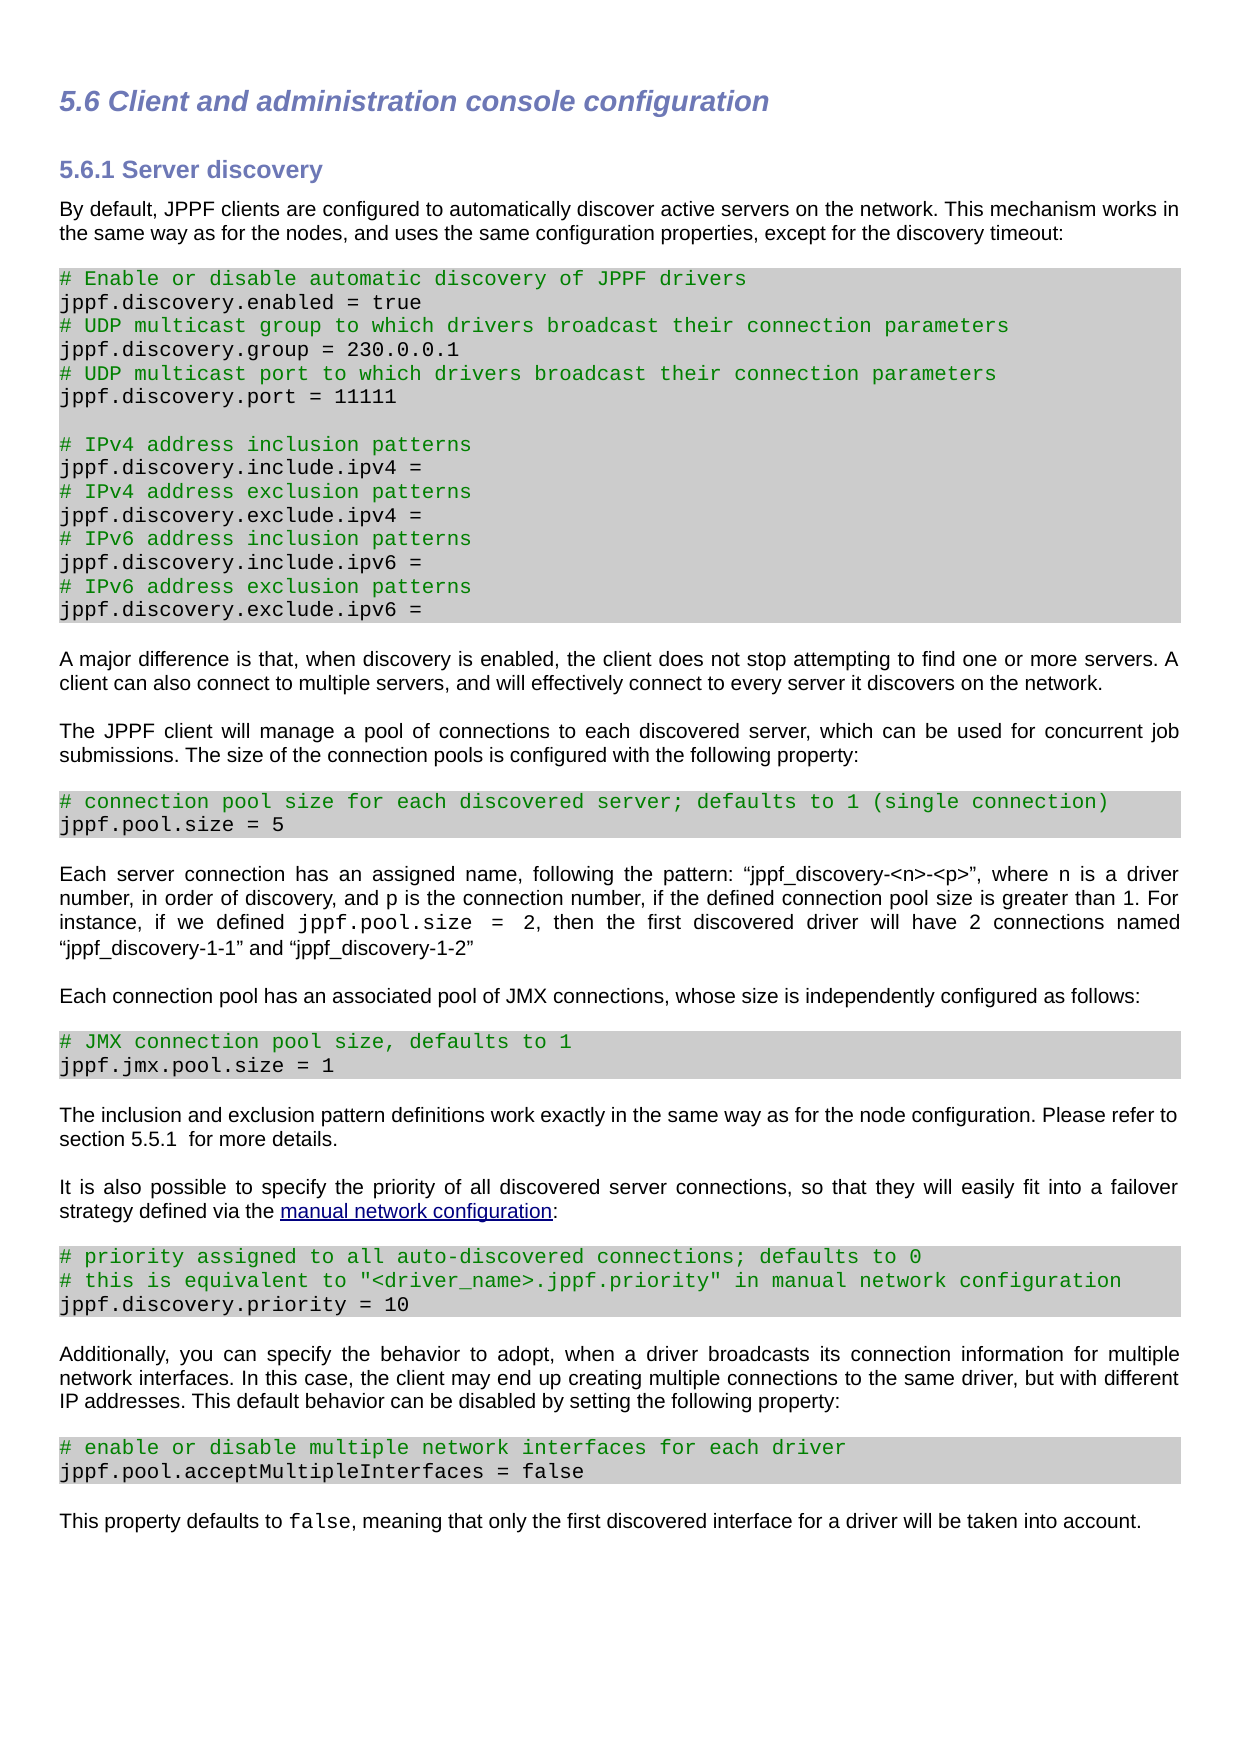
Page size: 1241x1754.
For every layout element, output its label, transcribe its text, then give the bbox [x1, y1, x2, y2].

text # this is equivalent to "<driver_name>.jppf.priority" in manual network configuration [59, 1270, 1181, 1294]
text jppf.discovery.exclude.ipv6 = [59, 599, 1181, 623]
text jppf.pool.size = 5 [59, 814, 1181, 838]
text # Enable or disable automatic discovery of JPPF drivers jppf.discovery.enabled = true [59, 268, 1181, 316]
text By default, JPPF clients are configured to automatically discover active servers on the network. This mechanism works in the same way as for the nodes, and uses the same configuration properties, except for the discovery timeout: [59, 196, 1181, 244]
text jppf.discovery.include.ipv6 = [59, 552, 1181, 576]
text The JPPF client will manage a pool of connections to each discovered server, which can be used for concurrent job submissions. The size of the connection pools is configured with the following property: [59, 719, 1181, 767]
text # enable or disable multiple network interfaces for each driver [59, 1437, 1181, 1461]
text jppf.discovery.priority = 10 [59, 1294, 1181, 1317]
text # IPv6 address exclusion patterns [59, 576, 1181, 599]
subtitle Client and administration console configuration [59, 84, 1181, 118]
text # connection pool size for each discovered server; defaults to 1 (single connection) [59, 791, 1181, 814]
text # IPv4 address inclusion patterns [59, 434, 1181, 457]
text It is also possible to specify the priority of all discovered server connections, so that they will easily fit into a failover strategy defined via the manual network configuration: [59, 1174, 1181, 1222]
text jppf.pool.acceptMultipleInterfaces = false [59, 1461, 1181, 1484]
text # UDP multicast group to which drivers broadcast their connection parameters jppf.discovery.group = 230.0.0.1 # UDP multicast port to which drivers broadcast their connection parameters jppf.discovery.port = 11111 [59, 316, 1181, 410]
text Each server connection has an assigned name, following the pattern: “jppf_discovery-<n>-<p>”, where n is a driver number, in order of discovery, and p is the connection number, if the defined connection pool size is greater than 1. For instance, if we defined jppf.pool.size = 2, then the first discovered driver will have 2 connections named “jppf_discovery-1-1” and “jppf_discovery-1-2” [59, 862, 1181, 959]
text # JMX connection pool size, defaults to 1 [59, 1031, 1181, 1055]
text The inclusion and exclusion pattern definitions work exactly in the same way as for the node configuration. Please refer to section 5.5.1 for more details. [59, 1103, 1181, 1151]
text jppf.discovery.include.ipv4 = [59, 457, 1181, 481]
text # IPv4 address exclusion patterns [59, 481, 1181, 505]
text # IPv6 address inclusion patterns [59, 528, 1181, 552]
text jppf.jmx.pool.size = 1 [59, 1055, 1181, 1079]
text Each connection pool has an associated pool of JMX connections, whose size is independently configured as follows: [59, 983, 1181, 1007]
text jppf.discovery.exclude.ipv4 = [59, 505, 1181, 528]
text Additionally, you can specify the behavior to adopt, when a driver broadcasts its connection information for multiple network interfaces. In this case, the client may end up creating multiple connections to the same driver, but with different IP addresses. This default behavior can be disabled by setting the following property: [59, 1341, 1181, 1413]
subtitle Server discovery [59, 155, 1181, 184]
text This property defaults to false, meaning that only the first discovered interface for a driver will be taken into account. [59, 1508, 1181, 1534]
text # priority assigned to all auto-discovered connections; defaults to 0 [59, 1246, 1181, 1270]
text A major difference is that, when discovery is enabled, the client does not stop attempting to find one or more servers. A client can also connect to multiple servers, and will effectively connect to every server it discovers on the network. [59, 647, 1181, 695]
